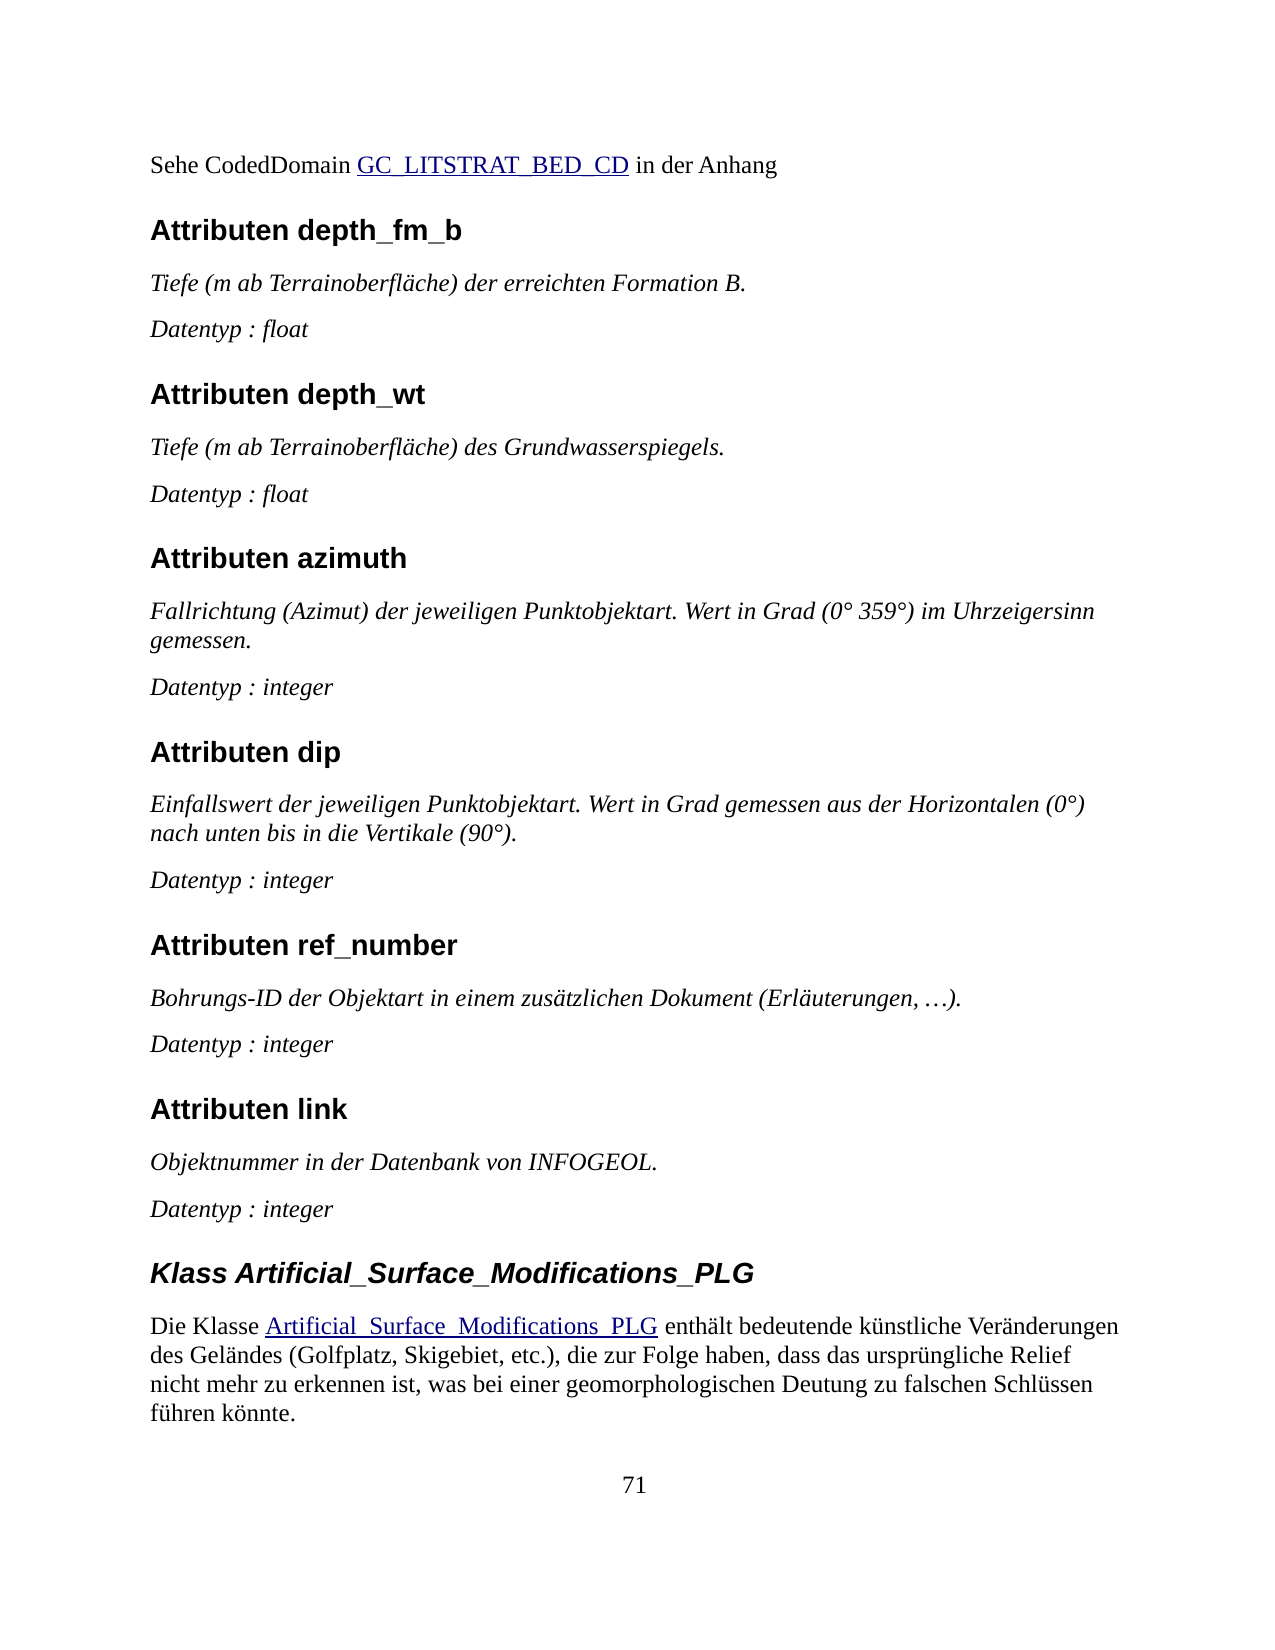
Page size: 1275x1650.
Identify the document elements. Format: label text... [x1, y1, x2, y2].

subtitle Klass Artificial_Surface_Modifications_PLG [150, 1256, 1125, 1290]
subtitle Attributen depth_fm_b [150, 213, 1125, 246]
subtitle Attributen ref_number [150, 928, 1125, 961]
text Tiefe (m ab Terrainoberfläche) des Grundwasserspiegels. [150, 432, 1125, 461]
subtitle Attributen depth_wt [150, 377, 1125, 411]
text Datentyp : integer [150, 1029, 1125, 1058]
text Datentyp : float [150, 479, 1125, 507]
subtitle Attributen azimuth [150, 541, 1125, 575]
text Tiefe (m ab Terrainoberfläche) der erreichten Formation B. [150, 268, 1125, 296]
text Objektnummer in der Datenbank von INFOGEOL. [150, 1147, 1125, 1176]
text Sehe CodedDomain GC_LITSTRAT_BED_CD in der Anhang [150, 150, 1125, 179]
text Fallrichtung (Azimut) der jeweiligen Punktobjektart. Wert in Grad (0° 359°) im Uhrzeigersinn gemessen. [150, 596, 1125, 654]
text Datentyp : integer [150, 1194, 1125, 1222]
text Die Klasse Artificial_Surface_Modifications_PLG enthält bedeutende künstliche Veränderungen des Geländes (Golfplatz, Skigebiet, etc.), die zur Folge haben, dass das ursprüngliche Relief nicht mehr zu erkennen ist, was bei einer geomorphologischen Deutung zu falschen Schlüssen führen könnte. [150, 1311, 1125, 1426]
subtitle Attributen dip [150, 734, 1125, 768]
text Datentyp : float [150, 314, 1125, 343]
text Bohrungs-ID der Objektart in einem zusätzlichen Dokument (Erläuterungen, …). [150, 983, 1125, 1011]
subtitle Attributen link [150, 1092, 1125, 1126]
text Einfallswert der jeweiligen Punktobjektart. Wert in Grad gemessen aus der Horizontalen (0°) nach unten bis in die Vertikale (90°). [150, 789, 1125, 847]
text Datentyp : integer [150, 865, 1125, 894]
text Datentyp : integer [150, 672, 1125, 701]
